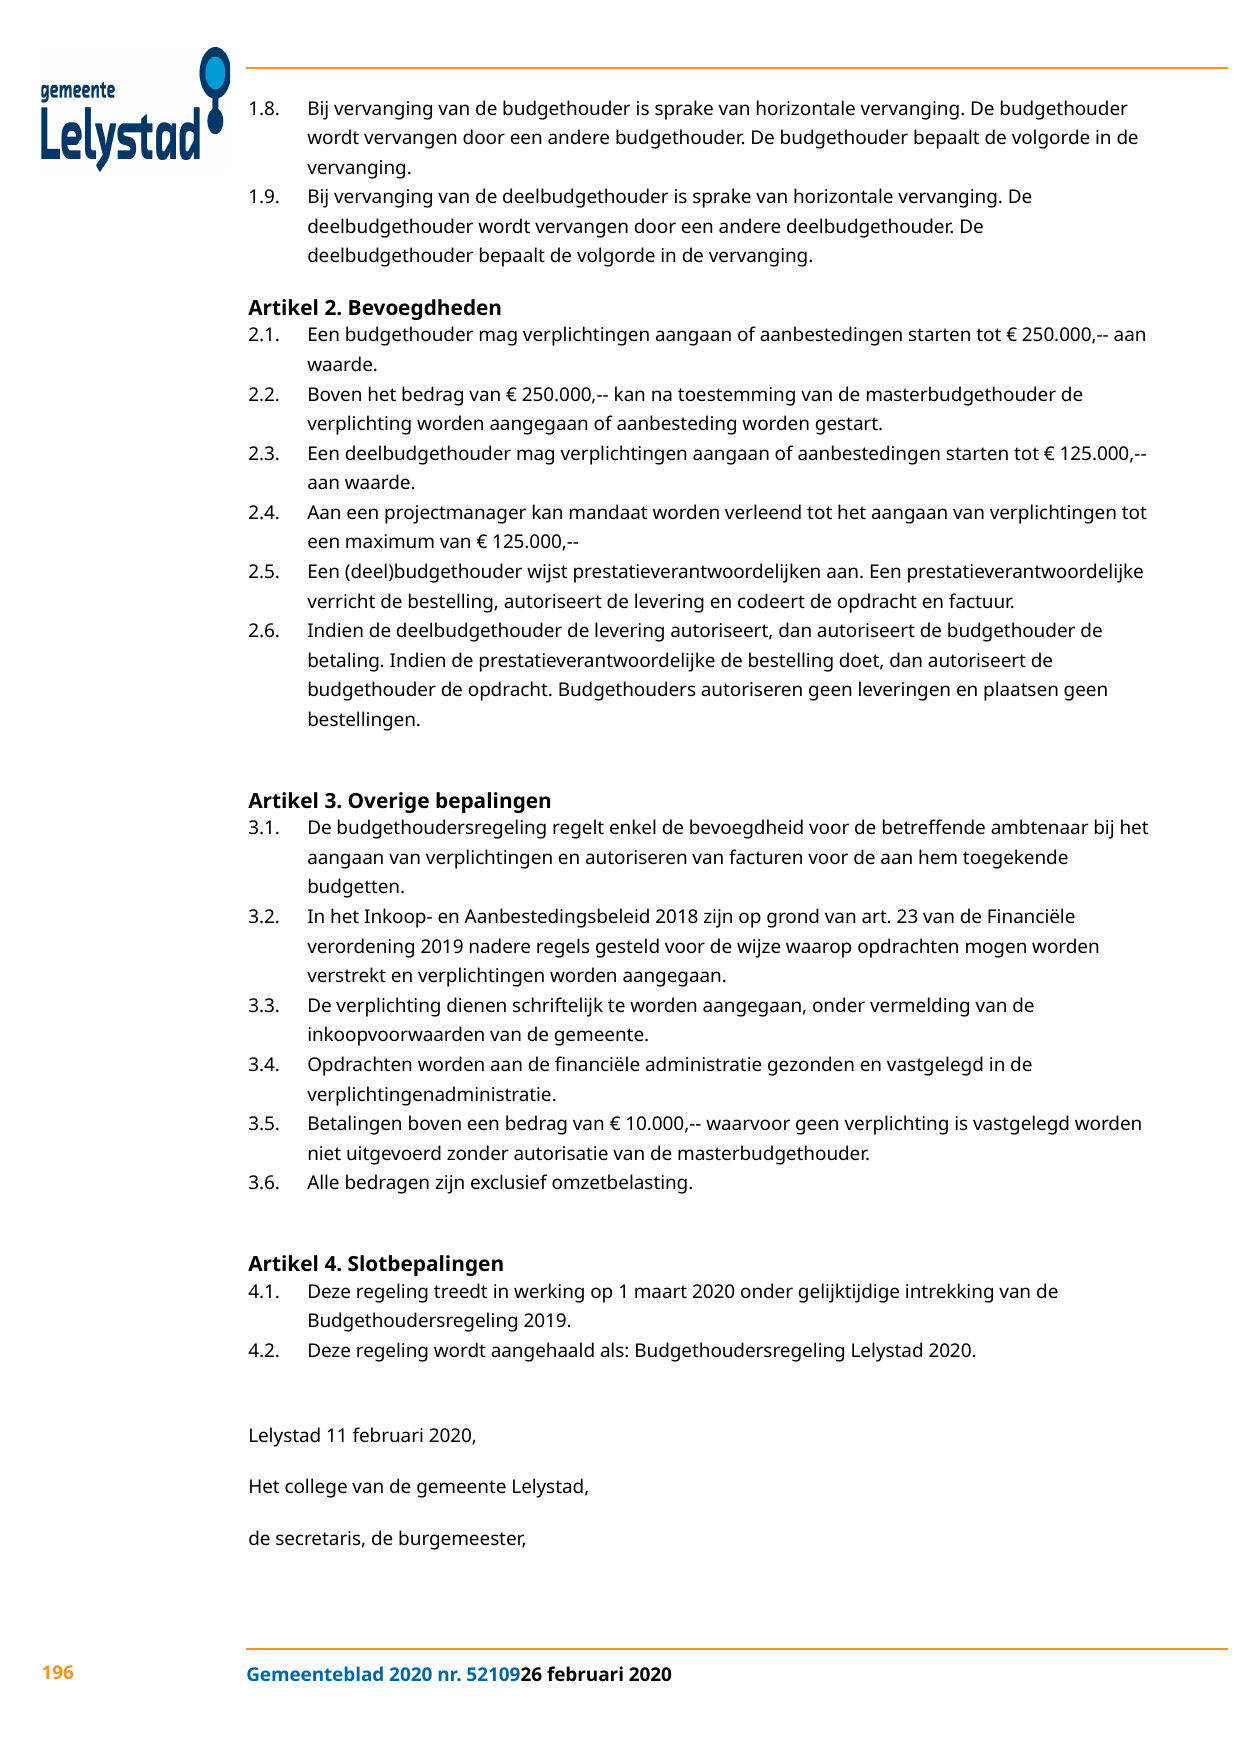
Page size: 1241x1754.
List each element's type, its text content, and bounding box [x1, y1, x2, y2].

text Het college van de gemeente Lelystad, [248, 1473, 1152, 1499]
list Deze regeling wordt aangehaald als: Budgethoudersregeling Lelystad 2020. [248, 1337, 1152, 1363]
text Artikel 4. Slotbepalingen [248, 1249, 1152, 1278]
list Een budgethouder mag verplichtingen aangaan of aanbestedingen starten tot € 250.000,-- aan waarde. [248, 322, 1152, 377]
list Aan een projectmanager kan mandaat worden verleend tot het aangaan van verplichtingen tot een maximum van € 125.000,-- [248, 499, 1152, 554]
list Deze regeling treedt in werking op 1 maart 2020 onder gelijktijdige intrekking van de Budgethoudersregeling 2019. [248, 1278, 1152, 1333]
list Bij vervanging van de deelbudgethouder is sprake van horizontale vervanging. De deelbudgethouder wordt vervangen door een andere deelbudgethouder. De deelbudgethouder bepaalt de volgorde in de vervanging. [248, 183, 1152, 268]
picture [41, 47, 231, 172]
list Een (deel)budgethouder wijst prestatieverantwoordelijken aan. Een prestatieverantwoordelijke verricht de bestelling, autoriseert de levering en codeert de opdracht en factuur. [248, 558, 1152, 613]
list Opdrachten worden aan de financiële administratie gezonden en vastgelegd in de verplichtingenadministratie. [248, 1051, 1152, 1107]
list De budgethoudersregeling regelt enkel de bevoegdheid voor de betreffende ambtenaar bij het aangaan van verplichtingen en autoriseren van facturen voor de aan hem toegekende budgetten. [248, 814, 1152, 899]
list Een deelbudgethouder mag verplichtingen aangaan of aanbestedingen starten tot € 125.000,-- aan waarde. [248, 440, 1152, 495]
list Boven het bedrag van € 250.000,-- kan na toestemming van de masterbudgethouder de verplichting worden aangegaan of aanbesteding worden gestart. [248, 381, 1152, 436]
text Artikel 2. Bevoegdheden [248, 293, 1152, 322]
list Indien de deelbudgethouder de levering autoriseert, dan autoriseert de budgethouder de betaling. Indien de prestatieverantwoordelijke de bestelling doet, dan autoriseert de budgethouder de opdracht. Budgethouders autoriseren geen leveringen en plaatsen geen bestellingen. [248, 617, 1152, 732]
list De verplichting dienen schriftelijk te worden aangegaan, onder vermelding van de inkoopvoorwaarden van de gemeente. [248, 992, 1152, 1047]
text Lelystad 11 februari 2020, [248, 1422, 1152, 1448]
list Betalingen boven een bedrag van € 10.000,-- waarvoor geen verplichting is vastgelegd worden niet uitgevoerd zonder autorisatie van de masterbudgethouder. [248, 1110, 1152, 1166]
text de secretaris, de burgemeester, [248, 1525, 1152, 1551]
list Alle bedragen zijn exclusief omzetbelasting. [248, 1169, 1152, 1195]
list Bij vervanging van de budgethouder is sprake van horizontale vervanging. De budgethouder wordt vervangen door een andere budgethouder. De budgethouder bepaalt de volgorde in de vervanging. [248, 95, 1152, 180]
text Artikel 3. Overige bepalingen [248, 786, 1152, 814]
list In het Inkoop- en Aanbestedingsbeleid 2018 zijn op grond van art. 23 van de Financiële verordening 2019 nadere regels gesteld voor de wijze waarop opdrachten mogen worden verstrekt en verplichtingen worden aangegaan. [248, 903, 1152, 988]
